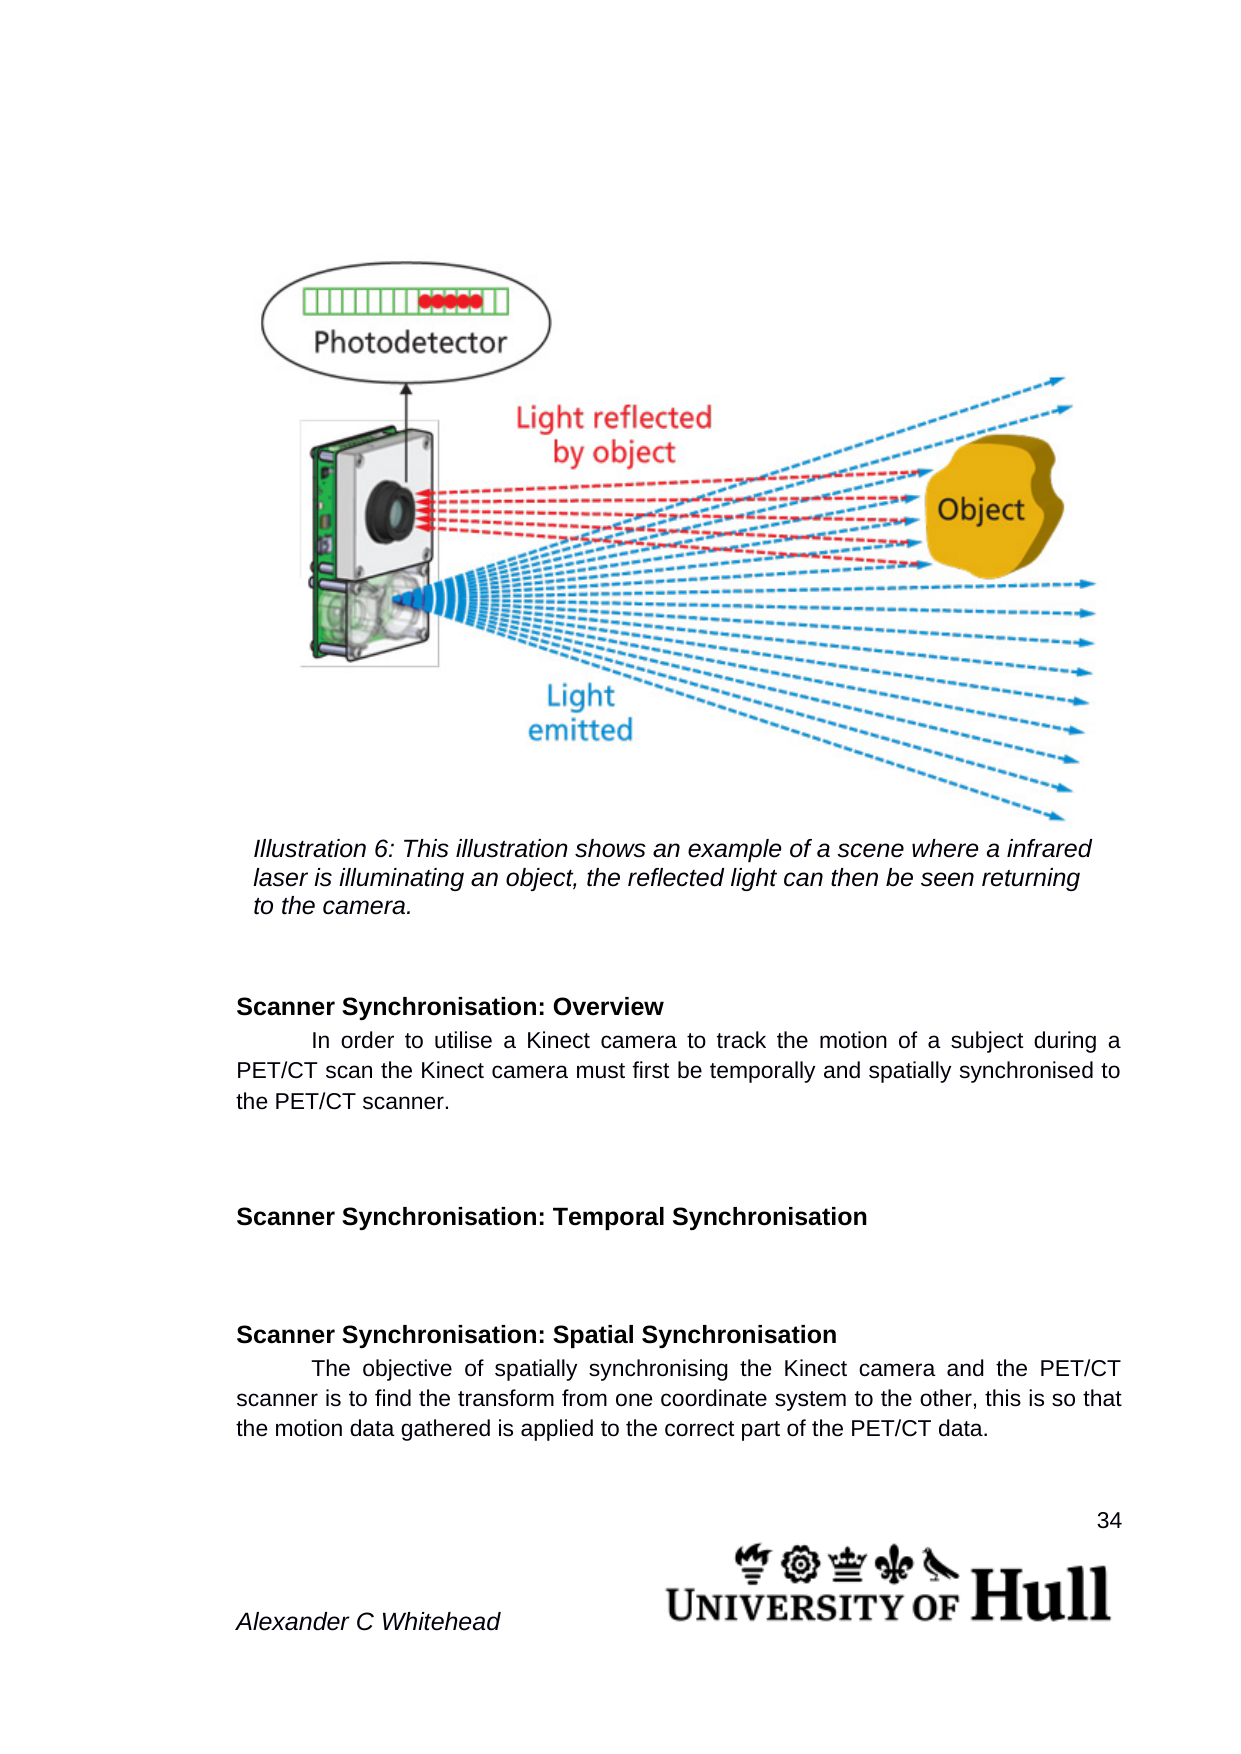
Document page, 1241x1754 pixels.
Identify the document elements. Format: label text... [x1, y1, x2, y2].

text In order to utilise a Kinect camera to track the motion of a subject during a PET/CT scan the Kinect camera must first be temporally and spatially synchronised to the PET/CT scanner. [236, 1027, 1122, 1114]
subtitle Scanner Synchronisation: Temporal Synchronisation [236, 1202, 1122, 1231]
text Illustration 6: This illustration shows an example of a scene where a infrared laser is illuminating an object, the reflected light can then be seen returning to the camera. [253, 829, 1107, 920]
picture [659, 1533, 1119, 1631]
subtitle Scanner Synchronisation: Overview [236, 992, 1122, 1021]
picture [253, 251, 1107, 829]
subtitle Scanner Synchronisation: Spatial Synchronisation [236, 1320, 1122, 1348]
text The objective of spatially synchronising the Kinect camera and the PET/CT scanner is to find the transform from one coordinate system to the other, this is so that the motion data gathered is applied to the correct part of the PET/CT data. [236, 1355, 1122, 1441]
